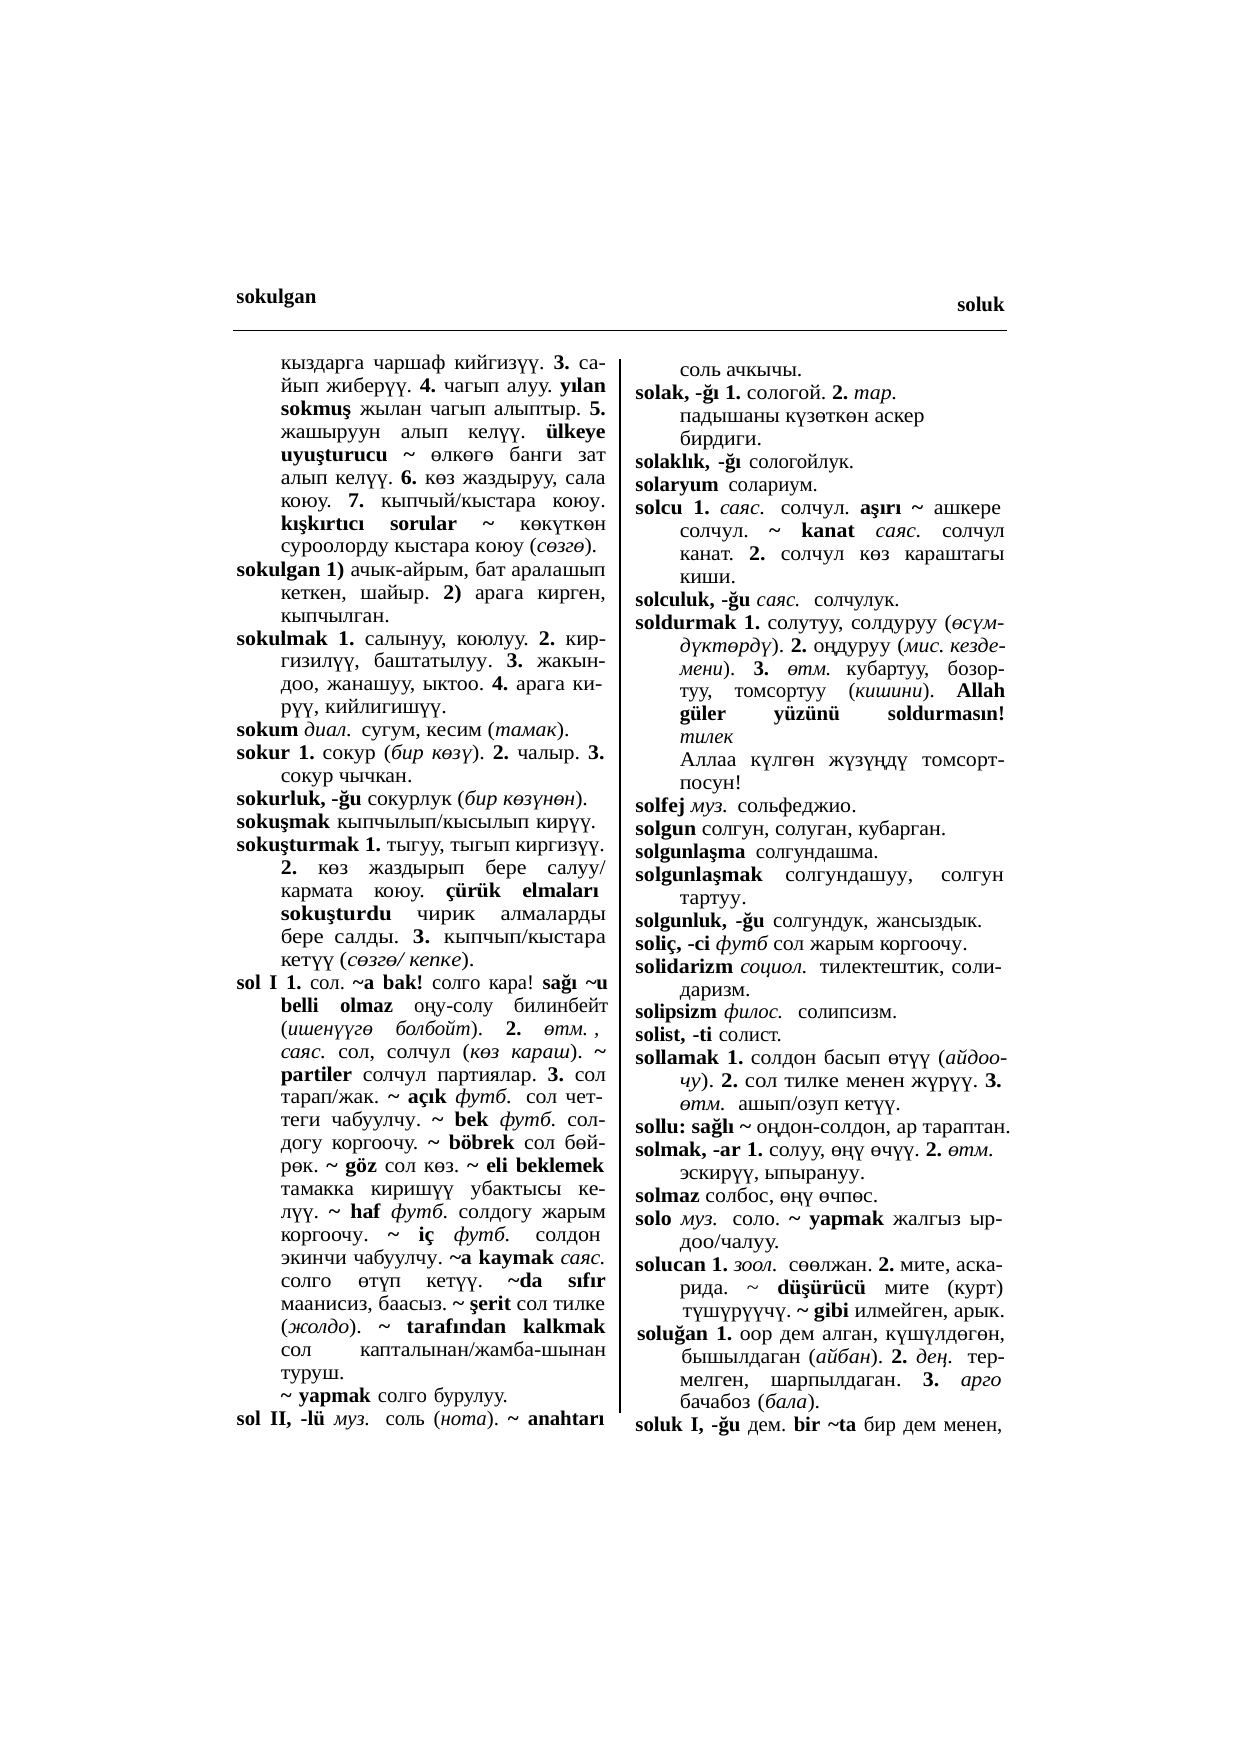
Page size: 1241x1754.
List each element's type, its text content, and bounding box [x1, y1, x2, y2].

text sol II, -lü муз. соль (нота). ~ anahtarı [236, 1407, 608, 1430]
text sokurluk, -ğu сокурлук (бир көзүнөн). [236, 787, 608, 810]
text sokur 1. сокур (бир көзү). 2. чалыр. 3. [236, 741, 608, 764]
text solfej муз. сольфеджио. [635, 794, 1065, 817]
text soluk [896, 292, 1065, 316]
text теги чабуулчу. ~ bek футб. сол- догу коргоочу. ~ böbrek сол бөй- рөк. ~ göz сол көз. ~ eli beklemek [281, 1108, 606, 1177]
text дүктөрдү). 2. оңдуруу (мис. кезде- [679, 634, 1008, 657]
text тартуу. [679, 886, 747, 909]
text solaryum солариум. [635, 473, 1065, 496]
text өтм. ашып/озуп кетүү. [679, 1092, 903, 1115]
text solmak, -ar 1. солуу, өңү өчүү. 2. өтм. [635, 1138, 1065, 1161]
text sokulgan 1) ачык-айрым, бат аралашып кеткен, шайыр. 2) арага кирген, кыпчылган. [236, 558, 606, 627]
text soliç, -ci футб сол жарым коргоочу. [635, 932, 1065, 955]
text soldurmak 1. солутуу, солдуруу (өсүм- [635, 611, 1065, 634]
text solmaz солбос, өңү өчпөс. [635, 1184, 1065, 1207]
text solo муз. соло. ~ yapmak жалгыз ыр- [635, 1207, 1065, 1230]
text соль ачкычы. [679, 357, 804, 381]
text soluk I, -ğu дем. bir ~ta бир дем менен, [635, 1413, 1065, 1436]
text солчул. ~ kanat саяс. солчул канат. 2. солчул көз караштагы киши. [679, 519, 1004, 588]
text sollamak 1. солдон басып өтүү (айдоо- [635, 1046, 1065, 1069]
text solucan 1. зоол. сөөлжан. 2. мите, аска- рида. ~ düşürücü мите (курт) [635, 1253, 1005, 1299]
text экинчи чабуулчу. ~a kaymak саяс. солго өтүп кетүү. ~da sıfır маанисиз, баасыз. ~ şerit сол тилке [281, 1246, 606, 1315]
text solculuk, -ğu саяс. солчулук. [635, 588, 1065, 611]
text sol I 1. сол. ~a bak! солго кара! sağı ~u belli olmaz оңу-солу билинбейт (ишенүүгө болбойт). 2. өтм. , [236, 971, 608, 1039]
text sokulgan [236, 284, 317, 308]
text чу). 2. сол тилке менен жүрүү. 3. [679, 1069, 1004, 1092]
text solcu 1. саяс. солчул. aşırı ~ ашкере [635, 496, 1065, 519]
text 2. көз жаздырып бере салуу/ кармата коюу. çürük elmaları [281, 856, 606, 902]
text sokum диал. сугум, кесим (тамак). [236, 718, 608, 741]
text sollu: sağlı ~ оңдон-солдон, ар тараптан. [635, 1115, 1065, 1138]
text бачабоз (бала). [679, 1391, 822, 1413]
text sokuşturdu чирик алмаларды бере салды. 3. кыпчып/кыстара кетүү (сөзгө/ кепке). [281, 902, 606, 971]
text эскирүү, ыпырануу. [679, 1161, 867, 1184]
text solidarizm социол. тилектештик, соли- даризм. [635, 955, 1005, 1001]
text solgun солгун, солуган, кубарган. solgunlaşma солгундашма. solgunlaşmak солгундашуу, солгун [635, 817, 1004, 886]
text рүү, кийлигишүү. [281, 695, 447, 718]
text solaklık, -ğı сологойлук. [635, 450, 1065, 473]
text sokuşturmak 1. тыгуу, тыгып киргизүү. [236, 833, 608, 856]
text сокур чычкан. [281, 764, 414, 787]
text кыздарга чаршаф кийгизүү. 3. са- йып жиберүү. 4. чагып алуу. yılan sokmuş жылан чагып алыптыр. 5. жашыруун алып келүү. ülkeye uyuşturucu ~ өлкөгө банги зат алып келүү. 6. көз жаздыруу, сала коюу. 7. кыпчый/кыстара коюу. kışkırtıcı sorular ~ көкүткөн суроолорду кыстара коюу (сөзгө). [281, 350, 606, 557]
text solipsizm филос. солипсизм. [635, 1001, 1065, 1023]
text саяс. сол, солчул (көз караш). ~ partiler солчул партиялар. 3. сол тарап/жак. ~ açık футб. сол чет- [281, 1040, 606, 1108]
text ~ yapmak солго бурулуу. [281, 1384, 513, 1407]
text Аллаа күлгөн жүзүңдү томсорт- посун! [679, 748, 1005, 794]
text solak, -ğı 1. сологой. 2. тар. падышаны күзөткөн аскер бирдиги. [635, 381, 1005, 450]
text мелген, шарпылдаган. 3. арго [679, 1368, 1004, 1391]
text sokulmak 1. салынуу, коюлуу. 2. кир- гизилүү, баштатылуу. 3. жакын- доо, жанашуу, ыктоо. 4. арага ки- [236, 627, 606, 695]
text мени). 3. өтм. кубартуу, бозор- туу, томсортуу (кишини). Allah güler yüzünü soldurmasın! тилек [679, 657, 1005, 748]
text solgunluk, -ğu солгундук, жансыздык. [635, 909, 1065, 932]
text түшүрүүчү. ~ gibi илмейген, арык. soluğan 1. оор дем алган, күшүлдөгөн, бышылдаган (айбан). 2. дең. тер- [635, 1299, 1005, 1368]
text sokuşmak кыпчылып/кысылып кирүү. [236, 810, 608, 833]
text тамакка киришүү убактысы ке- лүү. ~ haf футб. солдогу жарым коргоочу. ~ iç футб. солдон [281, 1177, 606, 1246]
text доо/чалуу. [679, 1230, 782, 1253]
text (жолдо). ~ tarafından kalkmak сол капталынан/жамба-шынан туруш. [281, 1315, 606, 1384]
text solist, -ti солист. [635, 1023, 1065, 1046]
